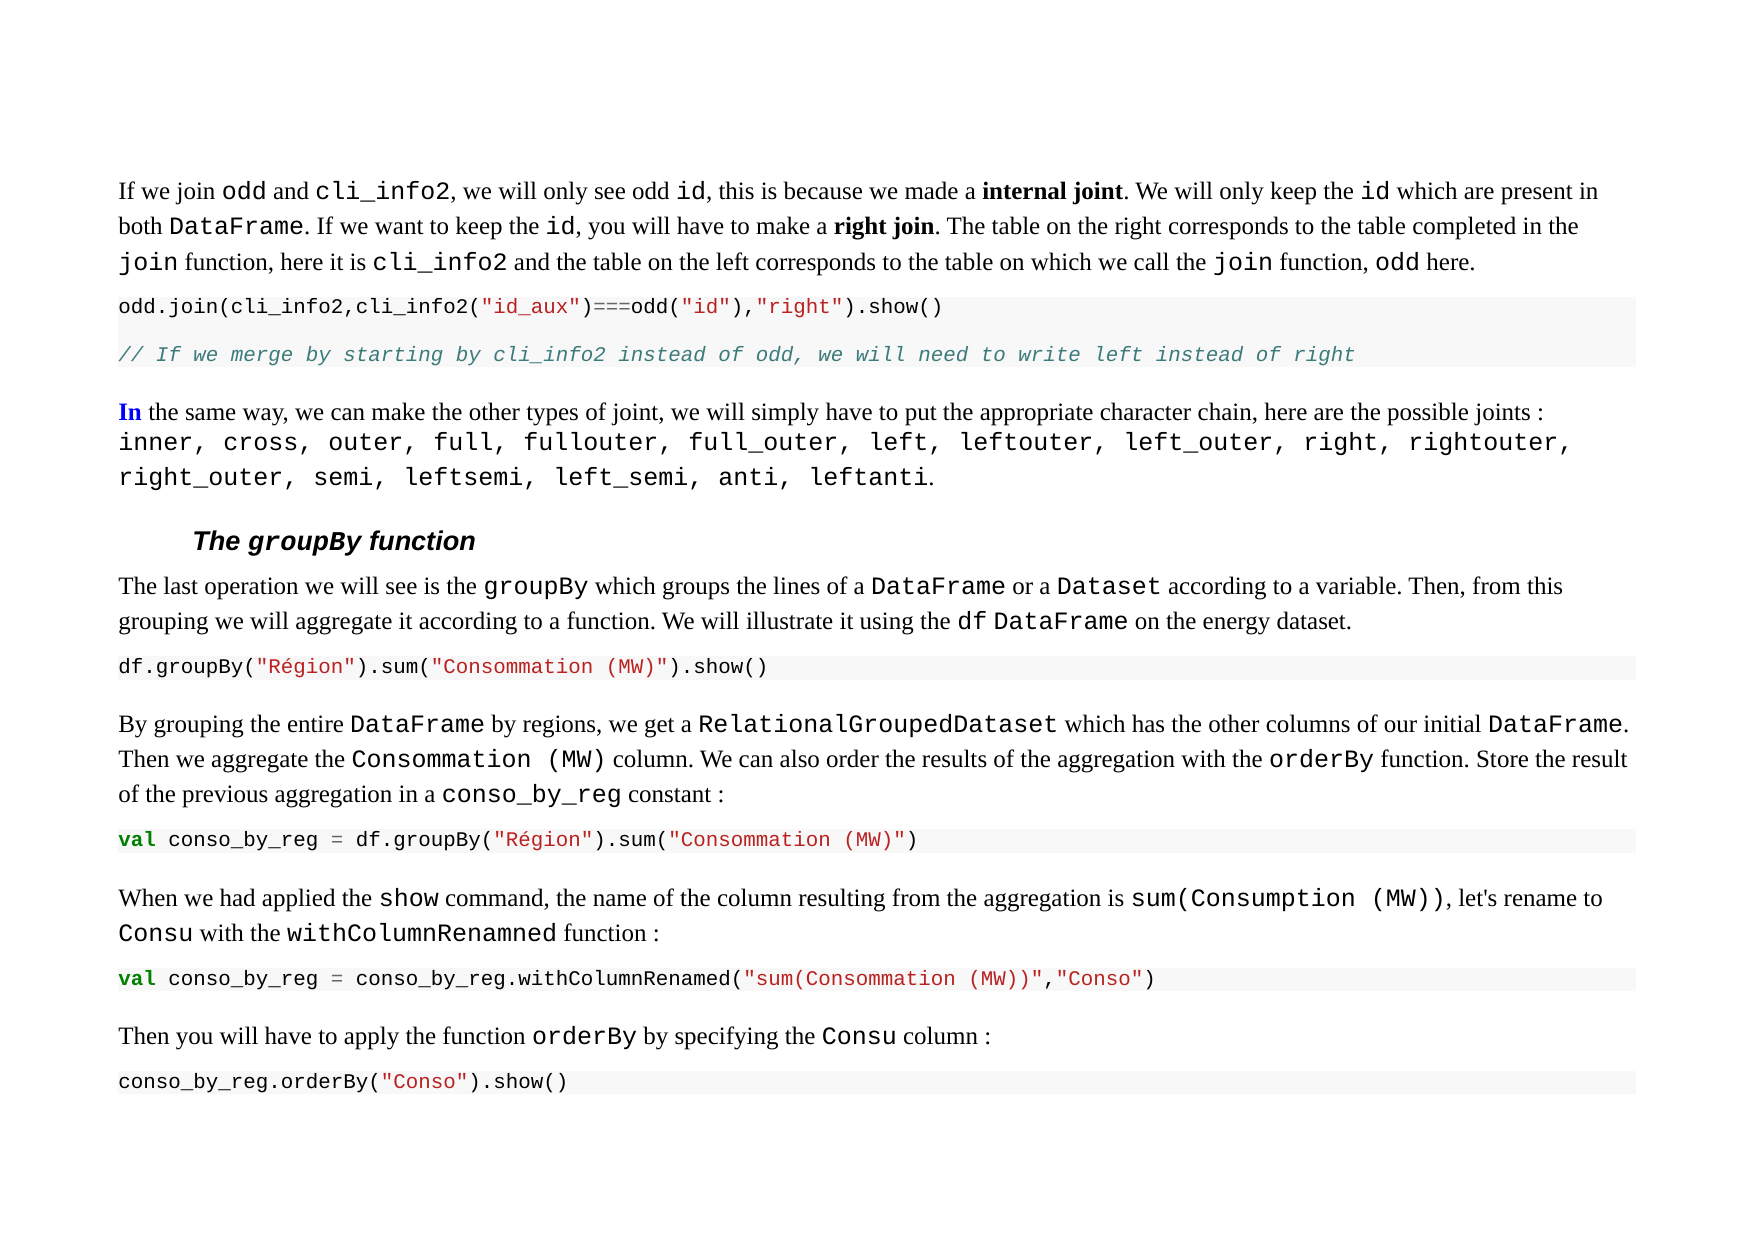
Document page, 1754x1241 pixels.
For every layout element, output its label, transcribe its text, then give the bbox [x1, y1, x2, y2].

text By grouping the entire DataFrame by regions, we get a RelationalGroupedDataset which has the other columns of our initial DataFrame. Then we aggregate the Consommation (MW) column. We can also order the results of the aggregation with the orderBy function. Store the result of the previous aggregation in a conso_by_reg constant : [118, 709, 1636, 810]
subtitle The groupBy function [118, 525, 1636, 558]
text conso_by_reg.orderBy("Conso").show() [118, 1071, 1636, 1094]
text val conso_by_reg = df.groupBy("Région").sum("Consommation (MW)") [118, 829, 1636, 853]
text odd.join(cli_info2,cli_info2("id_aux")===odd("id"),"right").show() [118, 297, 1636, 320]
text If we join odd and cli_info2, we will only see odd id, this is because we made a internal joint. We will only keep the id which are present in both DataFrame. If we want to keep the id, you will have to make a right join. The table on the right corresponds to the table completed in the join function, here it is cli_info2 and the table on the left corresponds to the table on which we call the join function, odd here. [118, 176, 1636, 277]
text df.groupBy("Région").sum("Consommation (MW)").show() [118, 656, 1636, 680]
text val conso_by_reg = conso_by_reg.withColumnRenamed("sum(Consommation (MW))","Conso") [118, 968, 1636, 991]
text When we had applied the show command, the name of the column resulting from the aggregation is sum(Consumption (MW)), let's rename to Consu with the withColumnRenamned function : [118, 883, 1636, 948]
text The last operation we will see is the groupBy which groups the lines of a DataFrame or a Dataset according to a variable. Then, from this grouping we will aggregate it according to a function. We will illustrate it using the df DataFrame on the energy dataset. [118, 571, 1636, 637]
text // If we merge by starting by cli_info2 instead of odd, we will need to write left instead of right [118, 344, 1636, 367]
text Then you will have to apply the function orderBy by specifying the Consu column : [118, 1021, 1636, 1052]
text In the same way, we can make the other types of joint, we will simply have to put the appropriate character chain, here are the possible joints : inner, cross, outer, full, fullouter, full_outer, left, leftouter, left_outer, right, rightouter, right_outer, semi, leftsemi, left_semi, anti, leftanti. [118, 397, 1636, 493]
